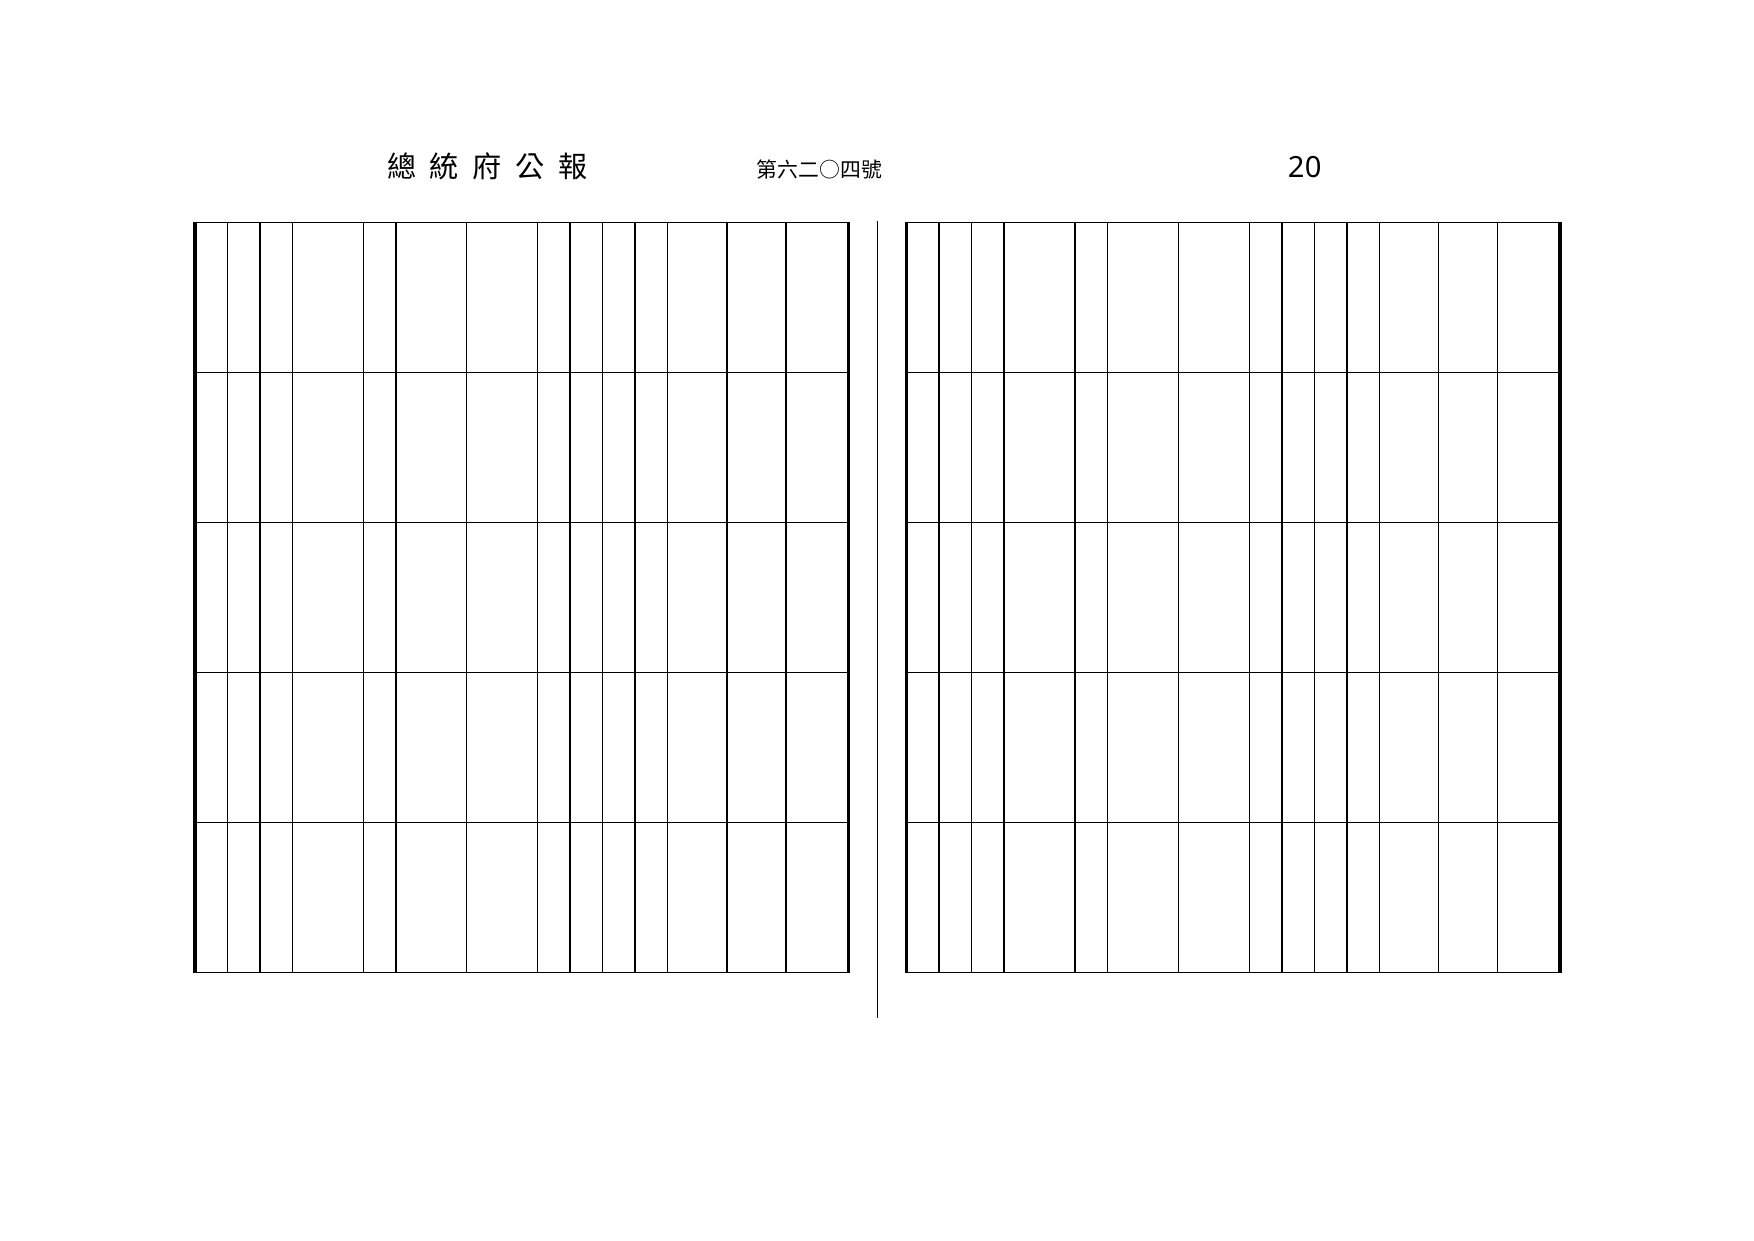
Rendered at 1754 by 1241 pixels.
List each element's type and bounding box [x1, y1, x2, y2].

table_cell [1498, 673, 1527, 822]
table_cell [571, 823, 602, 972]
table_cell [261, 373, 292, 522]
table_cell [816, 823, 847, 972]
table_cell [443, 673, 466, 822]
table_cell [316, 373, 339, 522]
table_cell [1051, 673, 1074, 822]
table_cell [1250, 223, 1281, 372]
table_cell [908, 223, 938, 372]
table_cell [636, 673, 667, 822]
table_cell [1202, 673, 1226, 822]
table_cell [1179, 373, 1202, 522]
table_cell [1439, 673, 1468, 822]
table_cell [728, 223, 756, 372]
table_cell [636, 523, 667, 672]
table_cell [1202, 373, 1226, 522]
table_cell [1250, 373, 1281, 522]
table_cell [972, 673, 1003, 822]
table_cell [197, 223, 227, 372]
table_cell [908, 673, 938, 822]
table_cell [668, 673, 697, 822]
table_cell [940, 673, 971, 822]
table_cell [1527, 673, 1558, 822]
table_cell [636, 823, 667, 972]
table_cell [261, 823, 292, 972]
table_cell [972, 373, 1003, 522]
table_cell [816, 673, 847, 822]
table_cell [1131, 373, 1155, 522]
table_cell [514, 373, 537, 522]
table_cell [1250, 523, 1281, 672]
table_cell [787, 673, 816, 822]
table_cell [419, 223, 443, 372]
table_cell [1076, 223, 1107, 372]
table_cell [728, 523, 756, 672]
table_cell [1005, 523, 1028, 672]
table_cell [1108, 373, 1131, 522]
table_cell [1498, 373, 1527, 522]
table_cell [1076, 373, 1107, 522]
table_cell [1348, 673, 1379, 822]
table_cell [293, 673, 316, 822]
table_cell [728, 673, 756, 822]
table_cell [1179, 823, 1202, 972]
table_cell [1527, 523, 1558, 672]
table_cell [1283, 373, 1314, 522]
table_cell [697, 373, 726, 522]
table_cell [293, 523, 316, 672]
table_cell [1226, 373, 1249, 522]
table_cell [1108, 673, 1131, 822]
table_cell [293, 823, 316, 972]
table_cell [1108, 823, 1131, 972]
table_cell [419, 523, 443, 672]
table_cell [1468, 823, 1497, 972]
table_cell [316, 823, 339, 972]
table_cell [197, 523, 227, 672]
table_cell [1108, 523, 1131, 672]
table_cell [603, 523, 634, 672]
table_cell [364, 823, 395, 972]
table_cell [1131, 673, 1155, 822]
table_cell [908, 823, 938, 972]
table_cell [603, 373, 634, 522]
table_cell [1131, 223, 1155, 372]
table_cell [1348, 373, 1379, 522]
table_cell [419, 823, 443, 972]
table_cell [668, 373, 697, 522]
table_cell [443, 823, 466, 972]
table_cell [340, 223, 363, 372]
table_cell [1005, 223, 1028, 372]
table_cell [816, 373, 847, 522]
table_cell [1527, 373, 1558, 522]
table_cell [1155, 823, 1178, 972]
table_cell [397, 823, 419, 972]
table_cell [490, 373, 514, 522]
table_cell [1226, 223, 1249, 372]
table_cell [1315, 673, 1346, 822]
table_cell [1315, 373, 1346, 522]
table_cell [787, 523, 816, 672]
table_cell [668, 823, 697, 972]
table_cell [1155, 673, 1178, 822]
table_cell [1380, 523, 1409, 672]
table_cell [538, 223, 569, 372]
table_cell [490, 223, 514, 372]
table_cell [514, 673, 537, 822]
table_cell [419, 373, 443, 522]
table_cell [1028, 523, 1051, 672]
table_cell [1380, 823, 1409, 972]
table_cell [1439, 373, 1468, 522]
table_cell [1315, 523, 1346, 672]
table_cell [756, 823, 785, 972]
table_cell [1226, 673, 1249, 822]
table_cell [1348, 223, 1379, 372]
table_cell [538, 523, 569, 672]
table_cell [197, 373, 227, 522]
table_cell [467, 373, 490, 522]
table_cell [538, 673, 569, 822]
table_cell [397, 223, 419, 372]
table_cell [397, 523, 419, 672]
table_cell [261, 223, 292, 372]
table_cell [1468, 523, 1497, 672]
table_cell [228, 223, 259, 372]
table_cell [1226, 823, 1249, 972]
table_cell [1250, 823, 1281, 972]
table_cell [1108, 223, 1131, 372]
table_cell [293, 373, 316, 522]
table_cell [1439, 523, 1468, 672]
table_cell [1315, 823, 1346, 972]
table_cell [787, 823, 816, 972]
table_cell [1439, 223, 1468, 372]
table_cell [1028, 673, 1051, 822]
table_cell [728, 373, 756, 522]
table_cell [1076, 523, 1107, 672]
table_cell [1468, 673, 1497, 822]
table_cell [443, 223, 466, 372]
table_cell [940, 523, 971, 672]
table_cell [340, 823, 363, 972]
table_cell [1409, 673, 1438, 822]
table_cell [908, 373, 938, 522]
table_cell [197, 823, 227, 972]
table_cell [1348, 823, 1379, 972]
table_cell [1202, 523, 1226, 672]
table_cell [514, 523, 537, 672]
table_cell [972, 223, 1003, 372]
table_cell [1131, 523, 1155, 672]
table_cell [1051, 223, 1074, 372]
table_cell [1283, 673, 1314, 822]
table_cell [316, 223, 339, 372]
table_cell [1051, 823, 1074, 972]
table_cell [1155, 523, 1178, 672]
table_cell [603, 823, 634, 972]
table_cell [293, 223, 316, 372]
table_cell [1226, 523, 1249, 672]
table_cell [697, 223, 726, 372]
table_cell [1179, 673, 1202, 822]
table_cell [1179, 523, 1202, 672]
table_cell [397, 673, 419, 822]
table_cell [443, 373, 466, 522]
table_cell [228, 523, 259, 672]
table_cell [261, 523, 292, 672]
table_cell [467, 673, 490, 822]
table_cell [1051, 373, 1074, 522]
table_cell [316, 523, 339, 672]
table_cell [1202, 223, 1226, 372]
table_cell [1409, 823, 1438, 972]
table_cell [972, 523, 1003, 672]
table_cell [261, 673, 292, 822]
table_cell [1005, 373, 1028, 522]
table_cell [467, 223, 490, 372]
table_cell [816, 523, 847, 672]
table_cell [756, 523, 785, 672]
table_cell [940, 373, 971, 522]
table_cell [756, 373, 785, 522]
table_cell [1439, 823, 1468, 972]
table_cell [1076, 673, 1107, 822]
table_cell [514, 823, 537, 972]
table_cell [1527, 823, 1558, 972]
table_cell [228, 673, 259, 822]
table_cell [490, 523, 514, 672]
table_cell [1005, 823, 1028, 972]
table_cell [816, 223, 847, 372]
table_cell [514, 223, 537, 372]
table_cell [443, 523, 466, 672]
table_cell [538, 373, 569, 522]
table_cell [571, 223, 602, 372]
table_cell [490, 673, 514, 822]
table_cell [1348, 523, 1379, 672]
table_cell [1380, 223, 1409, 372]
table_cell [1179, 223, 1202, 372]
table_cell [1498, 523, 1527, 672]
table_cell [756, 673, 785, 822]
table_cell [364, 673, 395, 822]
table_cell [1051, 523, 1074, 672]
table_cell [538, 823, 569, 972]
table_cell [1250, 673, 1281, 822]
table_cell [1283, 223, 1314, 372]
table_cell [397, 373, 419, 522]
table_cell [340, 523, 363, 672]
table_cell [756, 223, 785, 372]
table_cell [228, 373, 259, 522]
table_cell [697, 823, 726, 972]
table_cell [1409, 373, 1438, 522]
table_cell [908, 523, 938, 672]
table_cell [1409, 523, 1438, 672]
table_cell [1468, 223, 1497, 372]
table_cell [697, 523, 726, 672]
table_cell [1028, 823, 1051, 972]
table_cell [1155, 223, 1178, 372]
table_cell [728, 823, 756, 972]
table_cell [1380, 673, 1409, 822]
table_cell [787, 373, 816, 522]
table_cell [1005, 673, 1028, 822]
table_cell [603, 673, 634, 822]
table_cell [364, 373, 395, 522]
table_cell [1202, 823, 1226, 972]
table_cell [571, 523, 602, 672]
table_cell [668, 223, 697, 372]
table_cell [419, 673, 443, 822]
table_cell [1028, 373, 1051, 522]
table_cell [316, 673, 339, 822]
table_cell [467, 523, 490, 672]
table_cell [1076, 823, 1107, 972]
table_cell [972, 823, 1003, 972]
table_cell [1498, 823, 1527, 972]
table_cell [340, 673, 363, 822]
table_cell [340, 373, 363, 522]
table_cell [197, 673, 227, 822]
table_cell [1527, 223, 1558, 372]
table_cell [364, 523, 395, 672]
table_cell [940, 223, 971, 372]
table_cell [1283, 523, 1314, 672]
table_cell [1315, 223, 1346, 372]
table_cell [364, 223, 395, 372]
table_cell [787, 223, 816, 372]
table_cell [668, 523, 697, 672]
table_cell [467, 823, 490, 972]
table_cell [228, 823, 259, 972]
table_cell [1131, 823, 1155, 972]
table_cell [1028, 223, 1051, 372]
table_cell [571, 673, 602, 822]
table_cell [1380, 373, 1409, 522]
table_cell [571, 373, 602, 522]
table_cell [1155, 373, 1178, 522]
table_cell [1468, 373, 1497, 522]
table_cell [697, 673, 726, 822]
table_cell [636, 223, 667, 372]
table_cell [603, 223, 634, 372]
table_cell [1498, 223, 1527, 372]
table_cell [1283, 823, 1314, 972]
table_cell [490, 823, 514, 972]
table_cell [1409, 223, 1438, 372]
table_cell [636, 373, 667, 522]
table_cell [940, 823, 971, 972]
